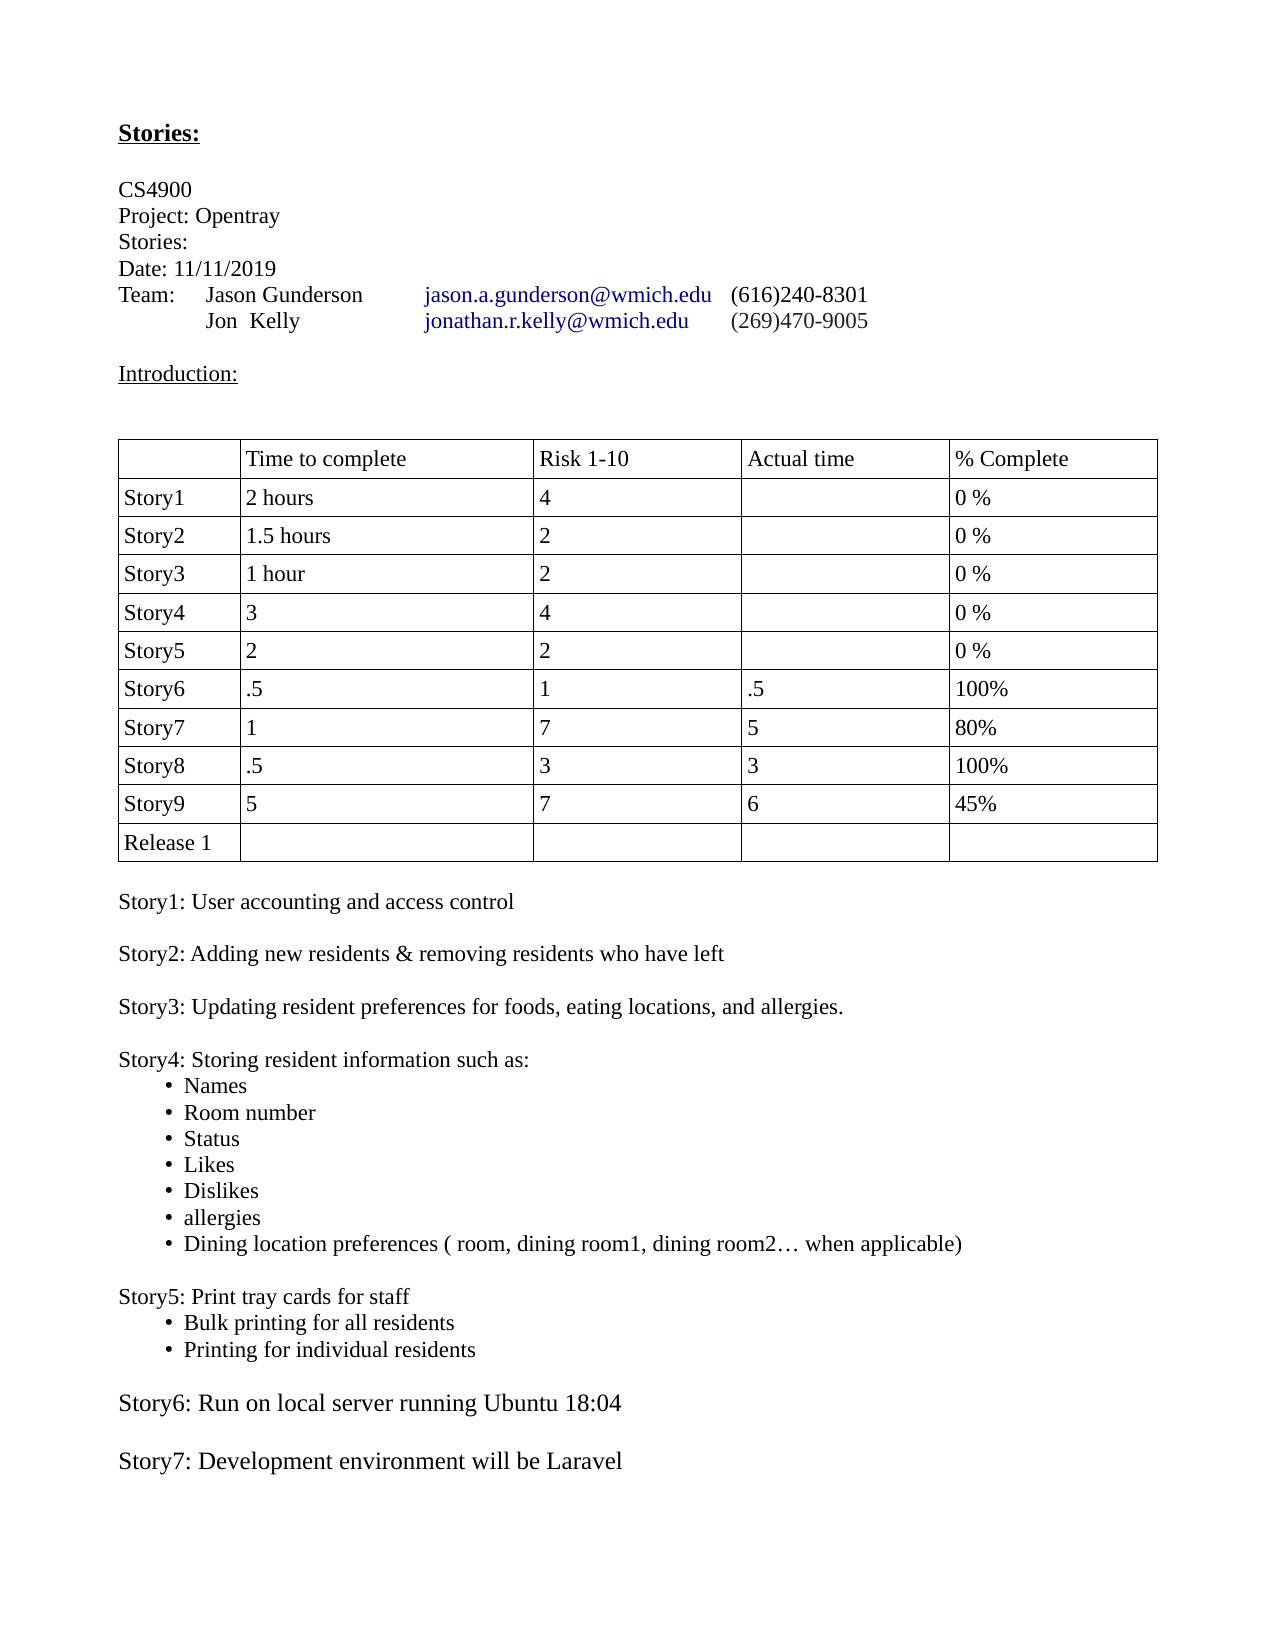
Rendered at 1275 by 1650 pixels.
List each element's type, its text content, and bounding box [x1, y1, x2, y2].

table_cell 100% [950, 670, 1157, 707]
list Status [165, 1125, 1157, 1151]
table_header Actual time [742, 440, 949, 477]
table_cell Story6 [119, 670, 240, 707]
text Stories: [118, 228, 1157, 255]
table_cell [241, 824, 533, 861]
table_cell [534, 824, 741, 861]
table_cell Release 1 [119, 824, 240, 861]
table_cell 7 [534, 785, 741, 822]
text Story2: Adding new residents & removing residents who have left [118, 940, 1157, 967]
table_cell 0 % [950, 632, 1157, 669]
table_cell [950, 824, 1157, 861]
text Introduction: [118, 360, 1157, 386]
table_cell [742, 632, 949, 669]
table_cell [742, 479, 949, 516]
table_cell .5 [241, 670, 533, 707]
table_cell 0 % [950, 555, 1157, 592]
table_cell Story9 [119, 785, 240, 822]
table_cell 2 hours [241, 479, 533, 516]
table_cell Story1 [119, 479, 240, 516]
table_cell [742, 824, 949, 861]
table_cell Story5 [119, 632, 240, 669]
table_header [119, 440, 240, 477]
table_cell 1 hour [241, 555, 533, 592]
table_cell 0 % [950, 479, 1157, 516]
table_cell 1.5 hours [241, 517, 533, 554]
table_cell 3 [742, 747, 949, 784]
table_header Risk 1-10 [534, 440, 741, 477]
table_cell 3 [534, 747, 741, 784]
table_cell 2 [534, 555, 741, 592]
table_cell 2 [534, 517, 741, 554]
table_cell 1 [241, 709, 533, 746]
table_cell Story7 [119, 709, 240, 746]
table_cell 80% [950, 709, 1157, 746]
text Story6: Run on local server running Ubuntu 18:04 [118, 1388, 1157, 1417]
table_cell 45% [950, 785, 1157, 822]
text Date: 11/11/2019 [118, 255, 1157, 281]
table_cell Story2 [119, 517, 240, 554]
table_cell 100% [950, 747, 1157, 784]
table_cell 2 [534, 632, 741, 669]
table_cell .5 [241, 747, 533, 784]
table_cell Story8 [119, 747, 240, 784]
table_header Time to complete [241, 440, 533, 477]
text Story7: Development environment will be Laravel [118, 1446, 1157, 1475]
text Stories: [118, 118, 1157, 147]
list Bulk printing for all residents [165, 1309, 1157, 1336]
list Likes [165, 1151, 1157, 1178]
table_cell 4 [534, 479, 741, 516]
table_header % Complete [950, 440, 1157, 477]
table_cell 4 [534, 594, 741, 631]
text Story3: Updating resident preferences for foods, eating locations, and allergies. [118, 993, 1157, 1019]
text Project: Opentray [118, 202, 1157, 228]
table_cell .5 [742, 670, 949, 707]
table_cell 0 % [950, 594, 1157, 631]
table_cell 5 [241, 785, 533, 822]
table_cell 5 [742, 709, 949, 746]
table_cell Story3 [119, 555, 240, 592]
text Jon Kelly jonathan.r.kelly@wmich.edu (269)470-9005 [118, 307, 1157, 334]
list Dining location preferences ( room, dining room1, dining room2… when applicable) [165, 1230, 1157, 1257]
table_cell 6 [742, 785, 949, 822]
list Printing for individual residents [165, 1336, 1157, 1362]
text Team: Jason Gunderson jason.a.gunderson@wmich.edu (616)240-8301 [118, 281, 1157, 307]
list Names [165, 1072, 1157, 1098]
list Room number [165, 1098, 1157, 1125]
table_cell [742, 555, 949, 592]
text Story1: User accounting and access control [118, 888, 1157, 914]
text Story5: Print tray cards for staff [118, 1283, 1157, 1309]
table_cell Story4 [119, 594, 240, 631]
list Dislikes [165, 1178, 1157, 1204]
text Story4: Storing resident information such as: [118, 1046, 1157, 1072]
table_cell 2 [241, 632, 533, 669]
table_cell 7 [534, 709, 741, 746]
table_cell 0 % [950, 517, 1157, 554]
text CS4900 [118, 176, 1157, 202]
table_cell [742, 517, 949, 554]
table_cell 1 [534, 670, 741, 707]
table_cell 3 [241, 594, 533, 631]
list allergies [165, 1204, 1157, 1230]
table_cell [742, 594, 949, 631]
